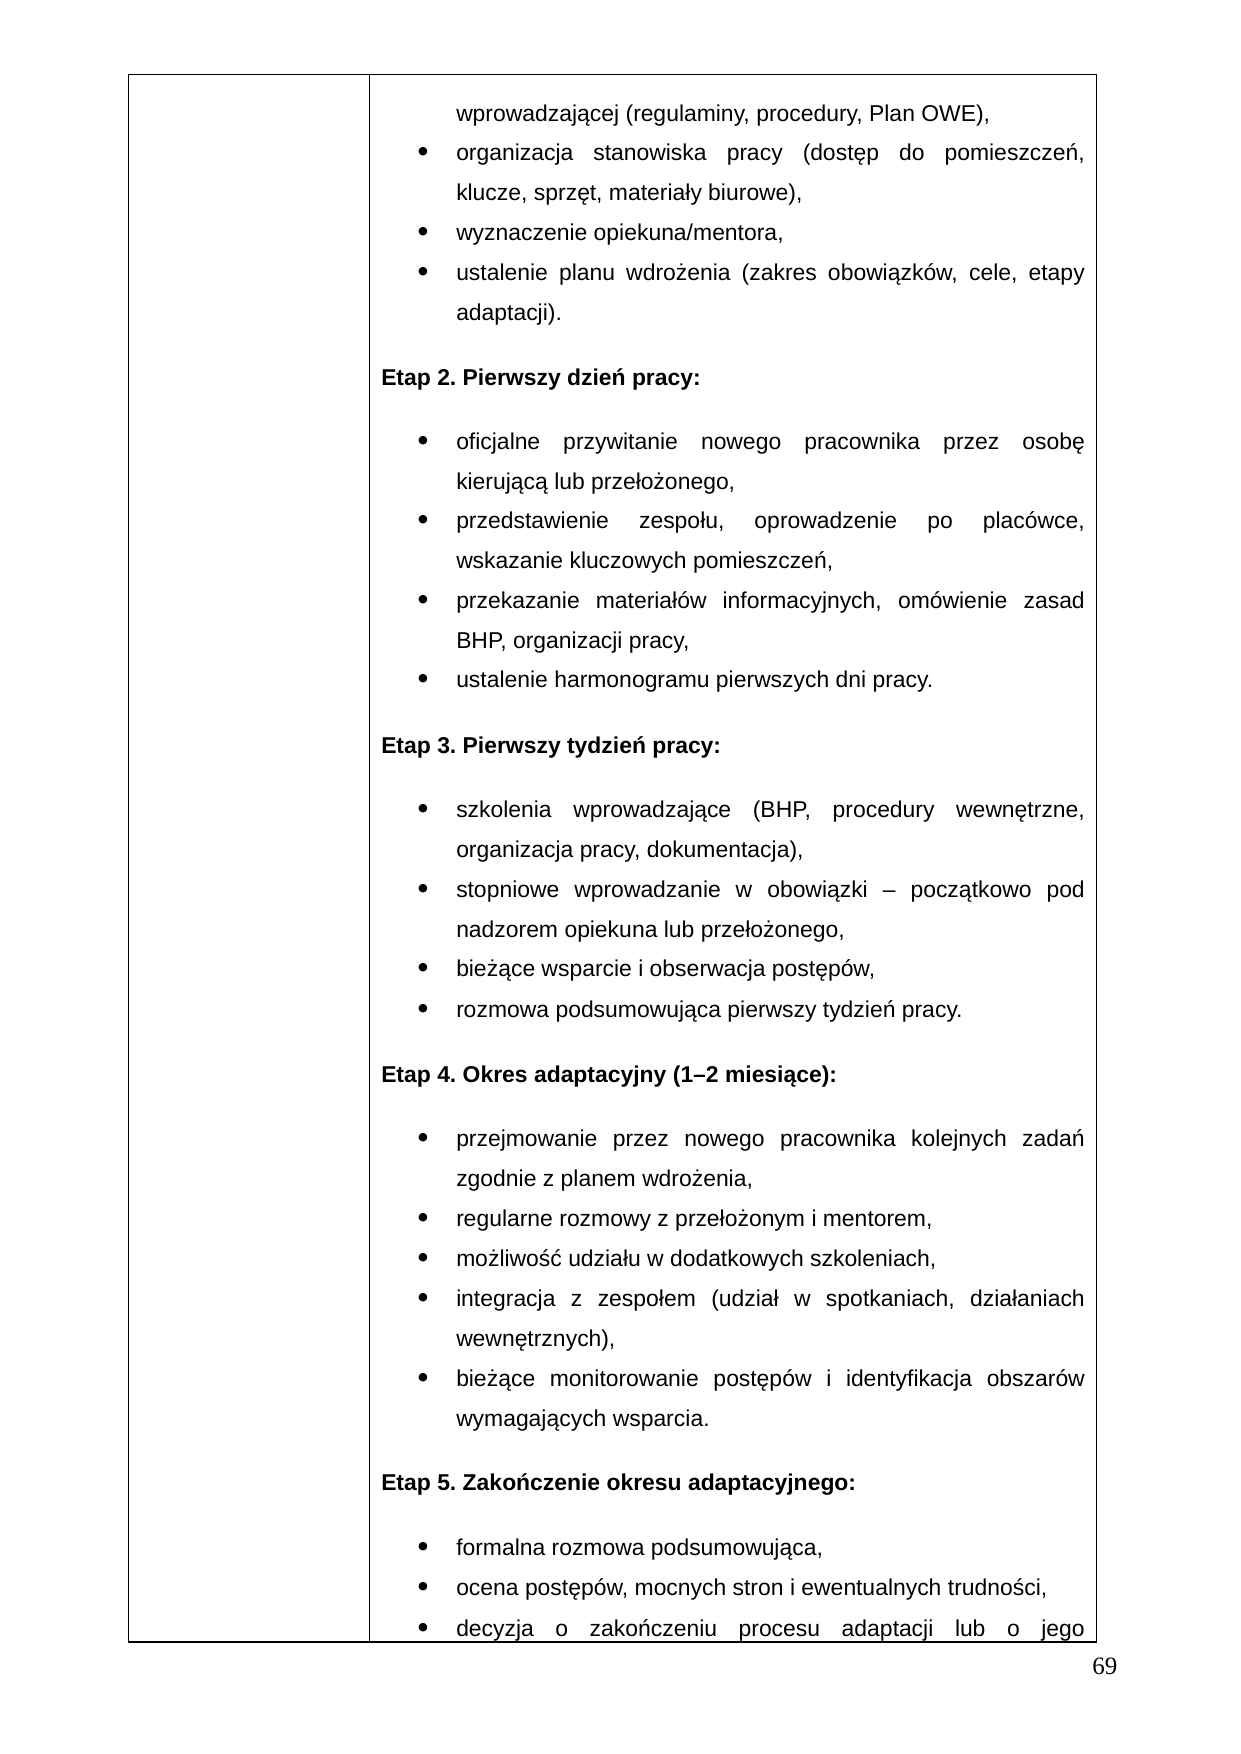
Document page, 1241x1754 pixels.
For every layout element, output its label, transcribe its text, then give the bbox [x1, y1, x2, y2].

table_cell [129, 75, 369, 1641]
table_cell wprowadzającej (regulaminy, procedury, Plan OWE), organizacja stanowiska pracy (dostęp do pomieszczeń, klucze, sprzęt, materiały biurowe), wyznaczenie opiekuna/mentora, ustalenie planu wdrożenia (zakres obowiązków, cele, etapy adaptacji). Etap 2. Pierwszy dzień pracy: oficjalne przywitanie nowego pracownika przez osobę kierującą lub przełożonego, przedstawienie zespołu, oprowadzenie po placówce, wskazanie kluczowych pomieszczeń, przekazanie materiałów informacyjnych, omówienie zasad BHP, organizacji pracy, ustalenie harmonogramu pierwszych dni pracy. Etap 3. Pierwszy tydzień pracy: szkolenia wprowadzające (BHP, procedury wewnętrzne, organizacja pracy, dokumentacja), stopniowe wprowadzanie w obowiązki – początkowo pod nadzorem opiekuna lub przełożonego, bieżące wsparcie i obserwacja postępów, rozmowa podsumowująca pierwszy tydzień pracy. Etap 4. Okres adaptacyjny (1–2 miesiące): przejmowanie przez nowego pracownika kolejnych zadań zgodnie z planem wdrożenia, regularne rozmowy z przełożonym i mentorem, możliwość udziału w dodatkowych szkoleniach, integracja z zespołem (udział w spotkaniach, działaniach wewnętrznych), bieżące monitorowanie postępów i identyfikacja obszarów wymagających wsparcia. Etap 5. Zakończenie okresu adaptacyjnego: formalna rozmowa podsumowująca, ocena postępów, mocnych stron i ewentualnych trudności, decyzja o zakończeniu procesu adaptacji lub o jego [370, 75, 1096, 1641]
